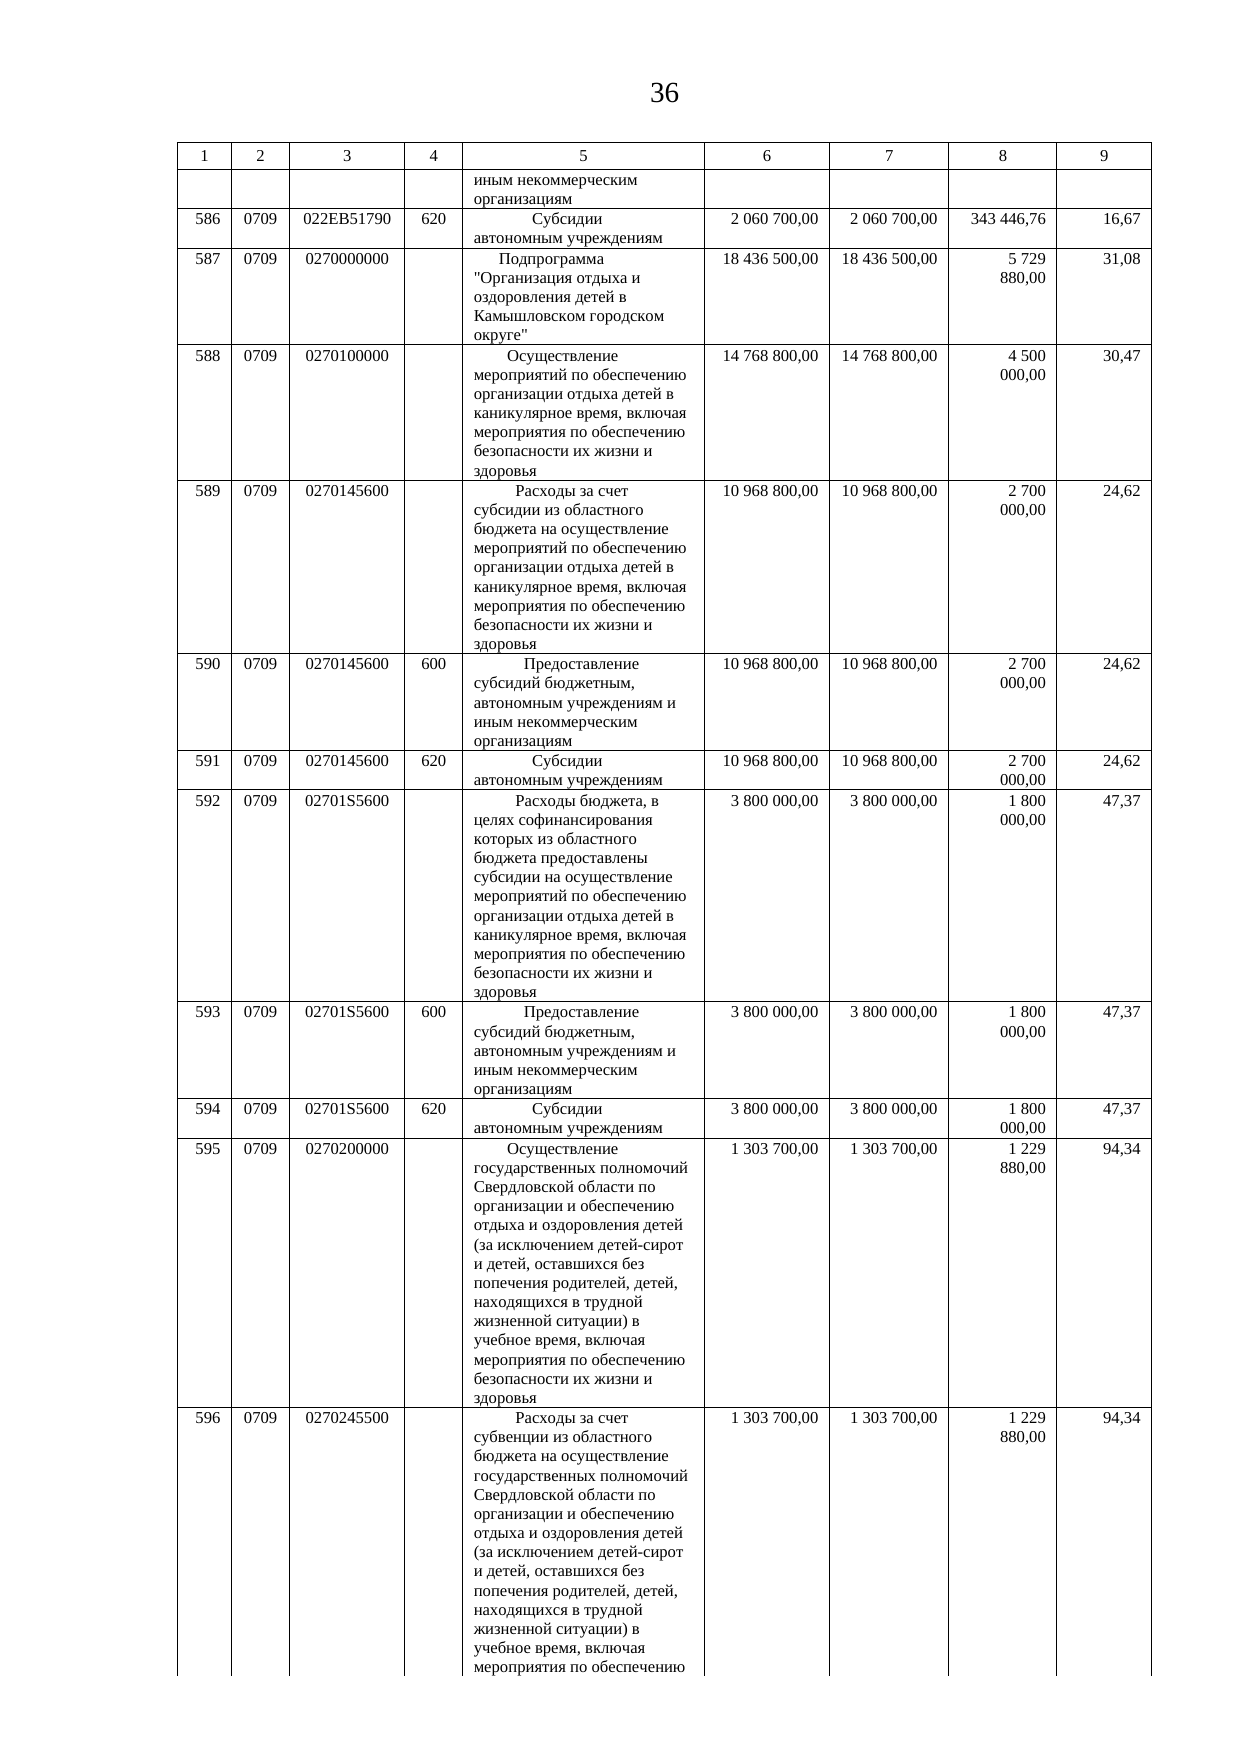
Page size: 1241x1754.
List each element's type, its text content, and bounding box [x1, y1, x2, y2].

table_header 9 [1057, 143, 1151, 169]
table_cell 31,08 [1057, 249, 1151, 344]
table_cell 2 700 000,00 [949, 751, 1056, 789]
table_cell [705, 170, 829, 208]
table_cell 2 700 000,00 [949, 654, 1056, 750]
table_cell [1057, 170, 1151, 208]
table_cell 600 [405, 1002, 462, 1098]
table_cell 0270100000 [290, 345, 404, 479]
table_cell Субсидии автономным учреждениям [463, 1099, 704, 1137]
table_cell 2 700 000,00 [949, 481, 1056, 653]
table_cell [405, 1139, 462, 1407]
table_cell 0709 [232, 209, 289, 247]
table_cell [405, 170, 462, 208]
table_cell 591 [178, 751, 231, 789]
table_cell Подпрограмма "Организация отдыха и оздоровления детей в Камышловском городском округе" [463, 249, 704, 344]
table_cell 620 [405, 1099, 462, 1137]
table_cell 0709 [232, 249, 289, 344]
table_cell 14 768 800,00 [830, 345, 948, 479]
table_cell 0709 [232, 654, 289, 750]
table_cell 586 [178, 209, 231, 247]
table_cell [949, 170, 1056, 208]
table_cell 0709 [232, 1408, 289, 1676]
table_cell 1 800 000,00 [949, 1099, 1056, 1137]
table_cell 10 968 800,00 [830, 481, 948, 653]
table_cell 0270200000 [290, 1139, 404, 1407]
table_cell 47,37 [1057, 790, 1151, 1001]
table_cell 600 [405, 654, 462, 750]
table_cell 24,62 [1057, 481, 1151, 653]
table_cell Осуществление государственных полномочий Свердловской области по организации и обеспечению отдыха и оздоровления детей (за исключением детей-сирот и детей, оставшихся без попечения родителей, детей, находящихся в трудной жизненной ситуации) в учебное время, включая мероприятия по обеспечению безопасности их жизни и здоровья [463, 1139, 704, 1407]
table_cell 47,37 [1057, 1002, 1151, 1098]
table_cell 5 729 880,00 [949, 249, 1056, 344]
table_cell 3 800 000,00 [705, 1099, 829, 1137]
table_cell 0709 [232, 1002, 289, 1098]
table_cell 0270145600 [290, 481, 404, 653]
table_cell 2 060 700,00 [830, 209, 948, 247]
table_cell 10 968 800,00 [705, 654, 829, 750]
table_cell 589 [178, 481, 231, 653]
table_header 5 [463, 143, 704, 169]
table_cell 592 [178, 790, 231, 1001]
table_cell Предоставление субсидий бюджетным, автономным учреждениям и иным некоммерческим организациям [463, 1002, 704, 1098]
table_cell 1 229 880,00 [949, 1139, 1056, 1407]
table_cell 0709 [232, 751, 289, 789]
table_cell 3 800 000,00 [705, 1002, 829, 1098]
table_cell 0709 [232, 345, 289, 479]
table_cell 1 303 700,00 [705, 1139, 829, 1407]
table_cell 0270245500 [290, 1408, 404, 1676]
table_cell 3 800 000,00 [830, 790, 948, 1001]
table_cell [405, 1408, 462, 1676]
table_cell Субсидии автономным учреждениям [463, 209, 704, 247]
table_cell [405, 481, 462, 653]
table_cell 47,37 [1057, 1099, 1151, 1137]
table_cell [830, 170, 948, 208]
table_cell 0709 [232, 1139, 289, 1407]
table_cell 590 [178, 654, 231, 750]
table_cell [290, 170, 404, 208]
table_cell 588 [178, 345, 231, 479]
table_cell 620 [405, 751, 462, 789]
table_cell 1 800 000,00 [949, 1002, 1056, 1098]
table_cell Осуществление мероприятий по обеспечению организации отдыха детей в каникулярное время, включая мероприятия по обеспечению безопасности их жизни и здоровья [463, 345, 704, 479]
table_cell 3 800 000,00 [705, 790, 829, 1001]
table_cell 2 060 700,00 [705, 209, 829, 247]
table_cell 14 768 800,00 [705, 345, 829, 479]
table_cell 16,67 [1057, 209, 1151, 247]
table_cell 594 [178, 1099, 231, 1137]
table_cell 022EВ51790 [290, 209, 404, 247]
table_cell 02701S5600 [290, 1002, 404, 1098]
table_cell иным некоммерческим организациям [463, 170, 704, 208]
table_cell 0270145600 [290, 751, 404, 789]
table_header 3 [290, 143, 404, 169]
table_cell 0270000000 [290, 249, 404, 344]
table_cell Расходы за счет субсидии из областного бюджета на осуществление мероприятий по обеспечению организации отдыха детей в каникулярное время, включая мероприятия по обеспечению безопасности их жизни и здоровья [463, 481, 704, 653]
table_cell 1 303 700,00 [830, 1408, 948, 1676]
table_cell 24,62 [1057, 654, 1151, 750]
table_header 2 [232, 143, 289, 169]
table_cell 620 [405, 209, 462, 247]
table_header 8 [949, 143, 1056, 169]
table_header 7 [830, 143, 948, 169]
table_cell 587 [178, 249, 231, 344]
table_cell [405, 249, 462, 344]
table_cell 593 [178, 1002, 231, 1098]
table_cell 1 303 700,00 [830, 1139, 948, 1407]
table_cell 595 [178, 1139, 231, 1407]
table_cell 10 968 800,00 [705, 481, 829, 653]
table_header 1 [178, 143, 231, 169]
table_cell [405, 790, 462, 1001]
table_cell 0709 [232, 1099, 289, 1137]
table_cell 343 446,76 [949, 209, 1056, 247]
table_cell 3 800 000,00 [830, 1099, 948, 1137]
table_cell 1 229 880,00 [949, 1408, 1056, 1676]
table_cell 3 800 000,00 [830, 1002, 948, 1098]
table_cell 0270145600 [290, 654, 404, 750]
table_cell [178, 170, 231, 208]
table_cell Расходы за счет субвенции из областного бюджета на осуществление государственных полномочий Свердловской области по организации и обеспечению отдыха и оздоровления детей (за исключением детей-сирот и детей, оставшихся без попечения родителей, детей, находящихся в трудной жизненной ситуации) в учебное время, включая мероприятия по обеспечению [463, 1408, 704, 1676]
table_cell 1 303 700,00 [705, 1408, 829, 1676]
table_header 4 [405, 143, 462, 169]
table_cell 1 800 000,00 [949, 790, 1056, 1001]
table_cell Предоставление субсидий бюджетным, автономным учреждениям и иным некоммерческим организациям [463, 654, 704, 750]
table_cell 0709 [232, 790, 289, 1001]
table_cell 4 500 000,00 [949, 345, 1056, 479]
table_cell 596 [178, 1408, 231, 1676]
table_cell 10 968 800,00 [830, 751, 948, 789]
table_cell 02701S5600 [290, 790, 404, 1001]
table_cell 10 968 800,00 [830, 654, 948, 750]
table_cell 30,47 [1057, 345, 1151, 479]
table_header 6 [705, 143, 829, 169]
table_cell Расходы бюджета, в целях софинансирования которых из областного бюджета предоставлены субсидии на осуществление мероприятий по обеспечению организации отдыха детей в каникулярное время, включая мероприятия по обеспечению безопасности их жизни и здоровья [463, 790, 704, 1001]
table_cell 94,34 [1057, 1139, 1151, 1407]
table_cell 18 436 500,00 [830, 249, 948, 344]
table_cell 0709 [232, 481, 289, 653]
table_cell 24,62 [1057, 751, 1151, 789]
table_cell [232, 170, 289, 208]
table_cell [405, 345, 462, 479]
table_cell 10 968 800,00 [705, 751, 829, 789]
table_cell 94,34 [1057, 1408, 1151, 1676]
table_cell 02701S5600 [290, 1099, 404, 1137]
table_cell 18 436 500,00 [705, 249, 829, 344]
table_cell Субсидии автономным учреждениям [463, 751, 704, 789]
